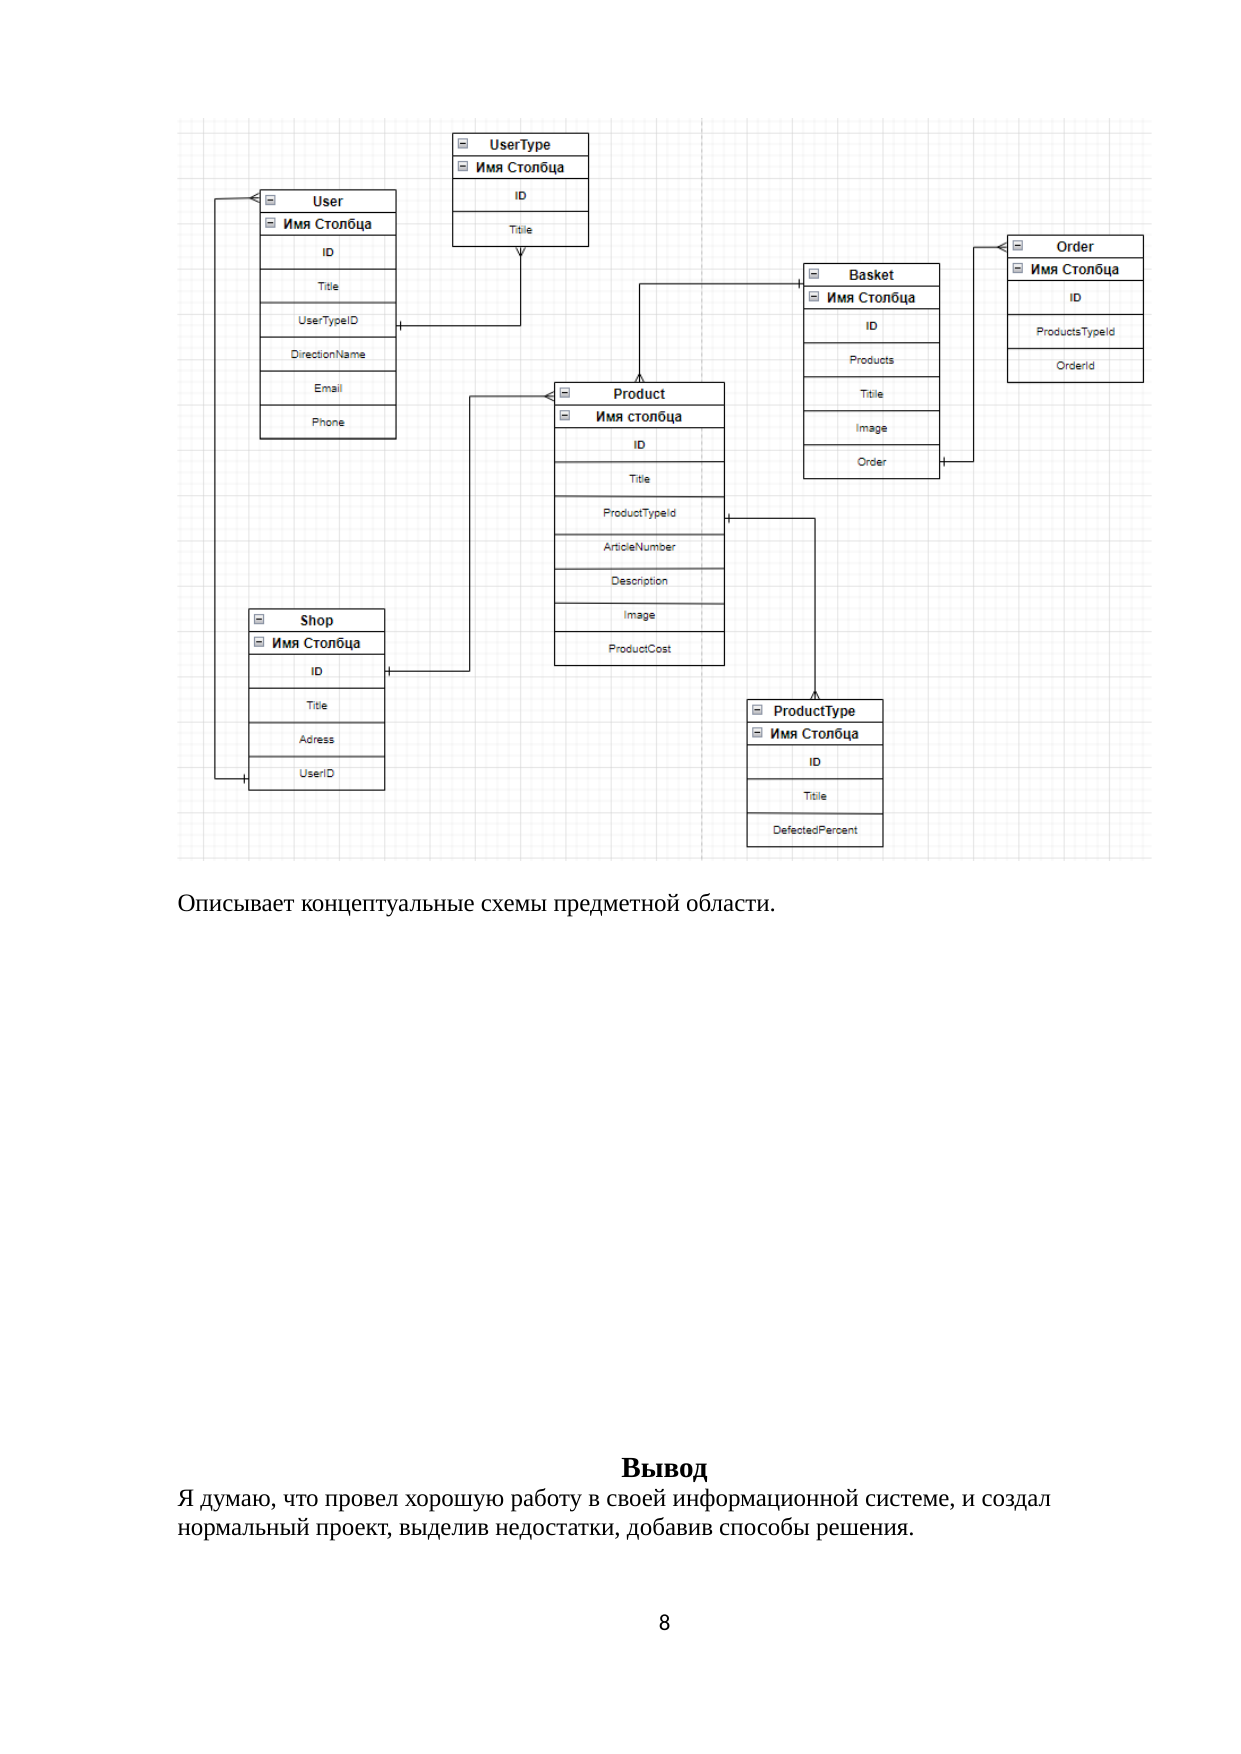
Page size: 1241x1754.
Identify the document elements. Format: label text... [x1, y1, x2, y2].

text Я думаю, что провел хорошую работу в своей информационной системе, и создал нормальный проект, выделив недостатки, добавив способы решения. [177, 1483, 1152, 1541]
text Описывает концептуальные схемы предметной области. [177, 888, 1152, 917]
text Вывод [177, 1450, 1152, 1483]
picture [177, 118, 1152, 861]
